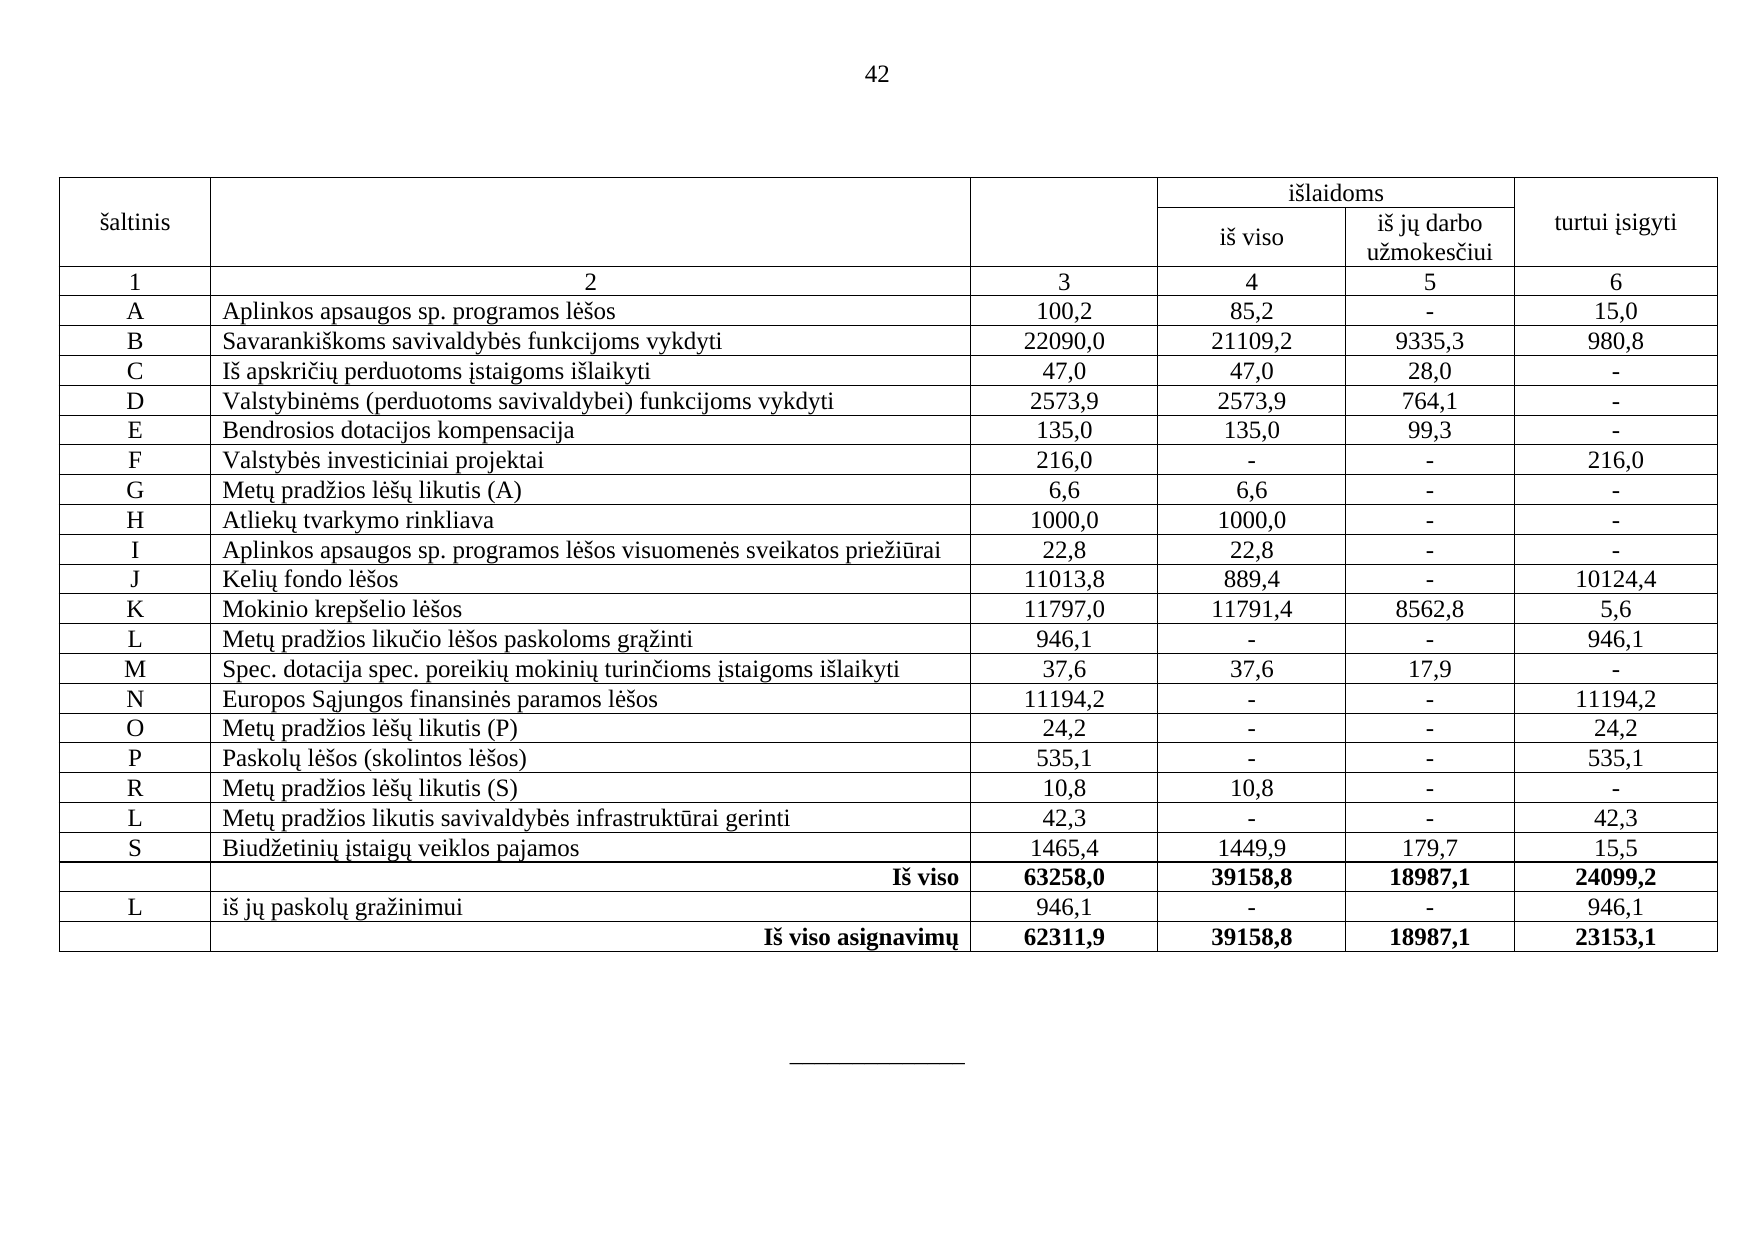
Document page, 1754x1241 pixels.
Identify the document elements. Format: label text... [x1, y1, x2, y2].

table_cell - [1515, 535, 1717, 563]
table_cell Mokinio krepšelio lėšos [211, 594, 970, 623]
table_cell 216,0 [1515, 445, 1717, 474]
table_cell 135,0 [971, 416, 1157, 444]
table_cell - [1346, 505, 1514, 534]
table_cell I [60, 535, 210, 563]
table_cell C [60, 356, 210, 385]
table_cell Metų pradžios likutis savivaldybės infrastruktūrai gerinti [211, 803, 970, 832]
table_cell - [1346, 684, 1514, 712]
table_cell išlaidoms [1158, 178, 1514, 207]
table_cell - [1346, 624, 1514, 653]
table_cell 946,1 [1515, 892, 1717, 921]
table_cell - [1346, 296, 1514, 325]
table_cell 21109,2 [1158, 326, 1345, 355]
table_cell 47,0 [1158, 356, 1345, 385]
table_cell 28,0 [1346, 356, 1514, 385]
table_cell - [1346, 565, 1514, 593]
table_cell 764,1 [1346, 386, 1514, 414]
table_cell 37,6 [1158, 654, 1345, 683]
table_cell M [60, 654, 210, 683]
table_cell 6 [1515, 267, 1717, 295]
table_cell 47,0 [971, 356, 1157, 385]
table_cell 2573,9 [1158, 386, 1345, 414]
table_cell - [1158, 803, 1345, 832]
table_cell 37,6 [971, 654, 1157, 683]
table_cell - [1346, 535, 1514, 563]
table_header [971, 178, 1157, 266]
table_cell Bendrosios dotacijos kompensacija [211, 416, 970, 444]
table_cell K [60, 594, 210, 623]
table_cell - [1515, 416, 1717, 444]
table_cell 2573,9 [971, 386, 1157, 414]
table_cell 15,0 [1515, 296, 1717, 325]
table_cell D [60, 386, 210, 414]
table_cell P [60, 743, 210, 772]
table_cell 889,4 [1158, 565, 1345, 593]
table_cell 63258,0 [971, 863, 1157, 891]
table_cell Metų pradžios lėšų likutis (P) [211, 714, 970, 742]
table_cell Biudžetinių įstaigų veiklos pajamos [211, 833, 970, 861]
table_cell 8562,8 [1346, 594, 1514, 623]
table_cell 23153,1 [1515, 922, 1717, 951]
table_cell 946,1 [1515, 624, 1717, 653]
table_cell H [60, 505, 210, 534]
table_cell 24099,2 [1515, 863, 1717, 891]
table_cell [60, 863, 210, 891]
table_cell iš jų darbo užmokesčiui [1346, 208, 1514, 266]
table_cell 15,5 [1515, 833, 1717, 861]
table_cell - [1515, 505, 1717, 534]
table_header [211, 178, 970, 266]
table_cell 135,0 [1158, 416, 1345, 444]
table_cell - [1346, 892, 1514, 921]
table_cell L [60, 892, 210, 921]
table_cell - [1346, 803, 1514, 832]
table_cell 18987,1 [1346, 863, 1514, 891]
table_cell turtui įsigyti [1515, 178, 1717, 266]
table_cell 11797,0 [971, 594, 1157, 623]
table_cell 10,8 [1158, 773, 1345, 802]
table_header šaltinis [60, 178, 210, 266]
table_cell Kelių fondo lėšos [211, 565, 970, 593]
table_cell - [1515, 386, 1717, 414]
table_cell Iš viso [211, 863, 970, 891]
table_cell - [1346, 773, 1514, 802]
table_cell E [60, 416, 210, 444]
table_cell 3 [971, 267, 1157, 295]
table_cell 85,2 [1158, 296, 1345, 325]
table_cell - [1158, 445, 1345, 474]
table_cell Aplinkos apsaugos sp. programos lėšos visuomenės sveikatos priežiūrai [211, 535, 970, 563]
table_cell 22090,0 [971, 326, 1157, 355]
table_cell Metų pradžios lėšų likutis (A) [211, 475, 970, 504]
table_cell 11194,2 [1515, 684, 1717, 712]
table_cell 1 [60, 267, 210, 295]
table_cell R [60, 773, 210, 802]
table_cell 11791,4 [1158, 594, 1345, 623]
table_cell 62311,9 [971, 922, 1157, 951]
table_cell 24,2 [1515, 714, 1717, 742]
table_cell Valstybinėms (perduotoms savivaldybei) funkcijoms vykdyti [211, 386, 970, 414]
table_cell - [1158, 743, 1345, 772]
table_cell 1465,4 [971, 833, 1157, 861]
table_cell 42,3 [1515, 803, 1717, 832]
table_cell 22,8 [971, 535, 1157, 563]
table_cell - [1515, 654, 1717, 683]
table_cell 39158,8 [1158, 863, 1345, 891]
table_cell 5 [1346, 267, 1514, 295]
table_cell F [60, 445, 210, 474]
table_cell Paskolų lėšos (skolintos lėšos) [211, 743, 970, 772]
table_cell - [1346, 743, 1514, 772]
table_cell Valstybės investiciniai projektai [211, 445, 970, 474]
table_cell iš viso [1158, 208, 1345, 266]
table_cell G [60, 475, 210, 504]
table_cell O [60, 714, 210, 742]
table_cell 4 [1158, 267, 1345, 295]
table_cell - [1158, 892, 1345, 921]
table_cell Metų pradžios lėšų likutis (S) [211, 773, 970, 802]
table_cell A [60, 296, 210, 325]
table_cell 10124,4 [1515, 565, 1717, 593]
table_cell 11013,8 [971, 565, 1157, 593]
table_cell 11194,2 [971, 684, 1157, 712]
table_cell - [1346, 475, 1514, 504]
table_cell 9335,3 [1346, 326, 1514, 355]
table_cell iš jų paskolų gražinimui [211, 892, 970, 921]
table_cell 1449,9 [1158, 833, 1345, 861]
table_cell 6,6 [1158, 475, 1345, 504]
table_cell L [60, 624, 210, 653]
table_cell Iš viso asignavimų [211, 922, 970, 951]
table_cell - [1158, 684, 1345, 712]
table_cell 24,2 [971, 714, 1157, 742]
table_cell 980,8 [1515, 326, 1717, 355]
table_cell B [60, 326, 210, 355]
table_cell 179,7 [1346, 833, 1514, 861]
table_cell Spec. dotacija spec. poreikių mokinių turinčioms įstaigoms išlaikyti [211, 654, 970, 683]
table_cell - [1346, 714, 1514, 742]
table_cell - [1346, 445, 1514, 474]
table_cell 5,6 [1515, 594, 1717, 623]
table_cell 42,3 [971, 803, 1157, 832]
table_cell 100,2 [971, 296, 1157, 325]
table_cell 18987,1 [1346, 922, 1514, 951]
table_cell S [60, 833, 210, 861]
table_cell - [1515, 475, 1717, 504]
table_cell L [60, 803, 210, 832]
table_cell 946,1 [971, 892, 1157, 921]
table_cell 535,1 [971, 743, 1157, 772]
table_cell N [60, 684, 210, 712]
table_cell [60, 922, 210, 951]
table_cell Europos Sąjungos finansinės paramos lėšos [211, 684, 970, 712]
table_cell - [1158, 714, 1345, 742]
table_cell 22,8 [1158, 535, 1345, 563]
table_cell J [60, 565, 210, 593]
table_cell 1000,0 [1158, 505, 1345, 534]
table_cell 216,0 [971, 445, 1157, 474]
table_cell 99,3 [1346, 416, 1514, 444]
table_cell 1000,0 [971, 505, 1157, 534]
table_cell 535,1 [1515, 743, 1717, 772]
table_cell 2 [211, 267, 970, 295]
table_cell 6,6 [971, 475, 1157, 504]
table_cell - [1515, 356, 1717, 385]
table_cell Aplinkos apsaugos sp. programos lėšos [211, 296, 970, 325]
table_cell Metų pradžios likučio lėšos paskoloms grąžinti [211, 624, 970, 653]
table_cell 17,9 [1346, 654, 1514, 683]
table_cell 946,1 [971, 624, 1157, 653]
table_cell - [1158, 624, 1345, 653]
table_cell 39158,8 [1158, 922, 1345, 951]
table_cell 10,8 [971, 773, 1157, 802]
text ______________ [59, 1038, 1695, 1067]
table_cell Savarankiškoms savivaldybės funkcijoms vykdyti [211, 326, 970, 355]
table_cell - [1515, 773, 1717, 802]
table_cell Atliekų tvarkymo rinkliava [211, 505, 970, 534]
table_cell Iš apskričių perduotoms įstaigoms išlaikyti [211, 356, 970, 385]
